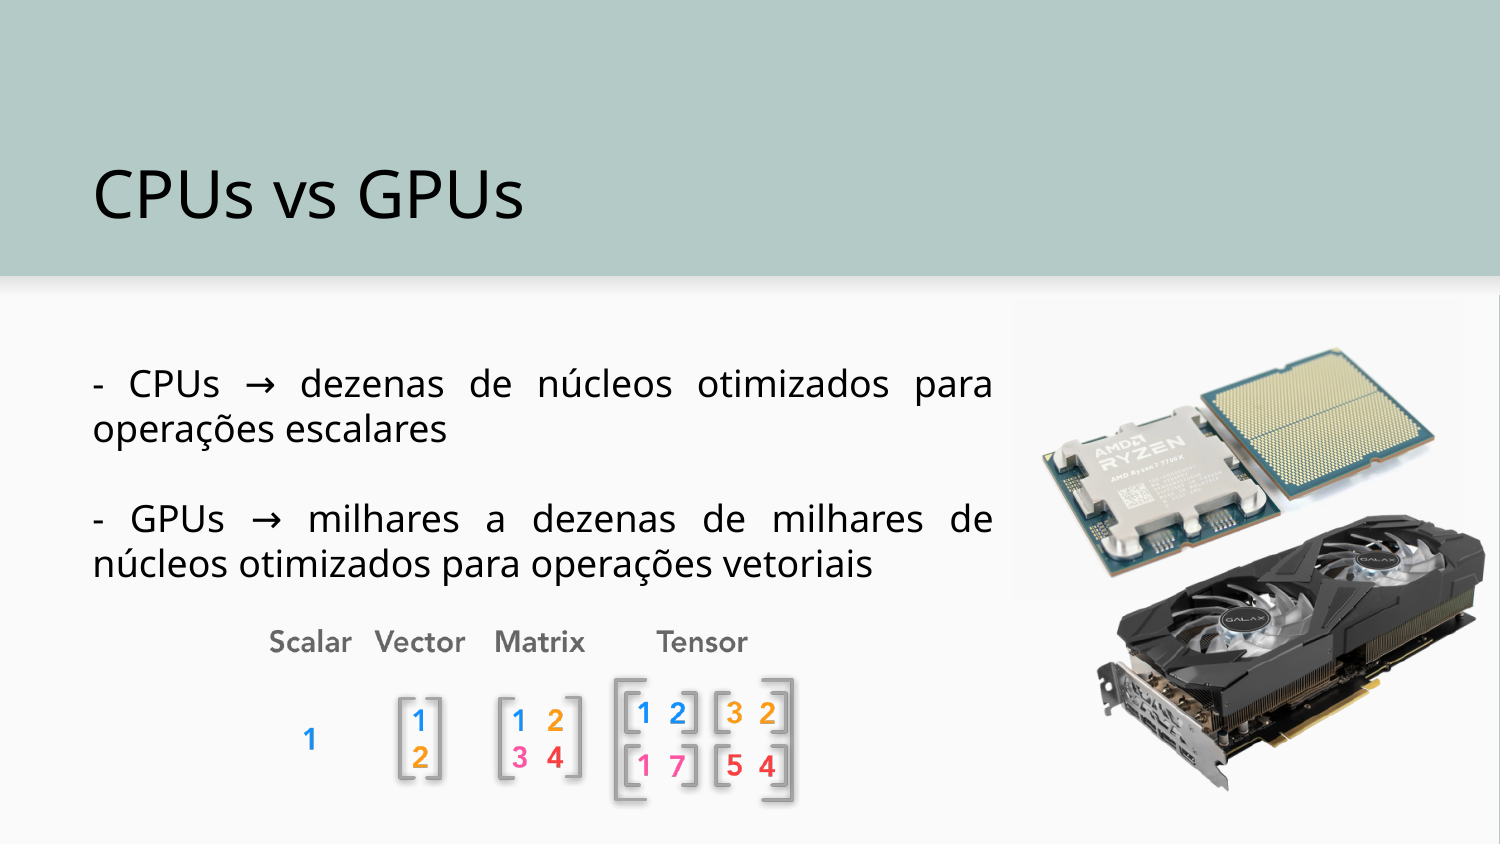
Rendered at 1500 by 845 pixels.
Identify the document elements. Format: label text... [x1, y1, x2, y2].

list - CPUs → dezenas de núcleos otimizados para operações escalares - GPUs → milhares a dezenas de milhares de núcleos otimizados para operações vetoriais [77, 344, 1010, 657]
picture [244, 613, 802, 812]
picture [1014, 299, 1500, 845]
title CPUs vs GPUs [77, 121, 1427, 248]
